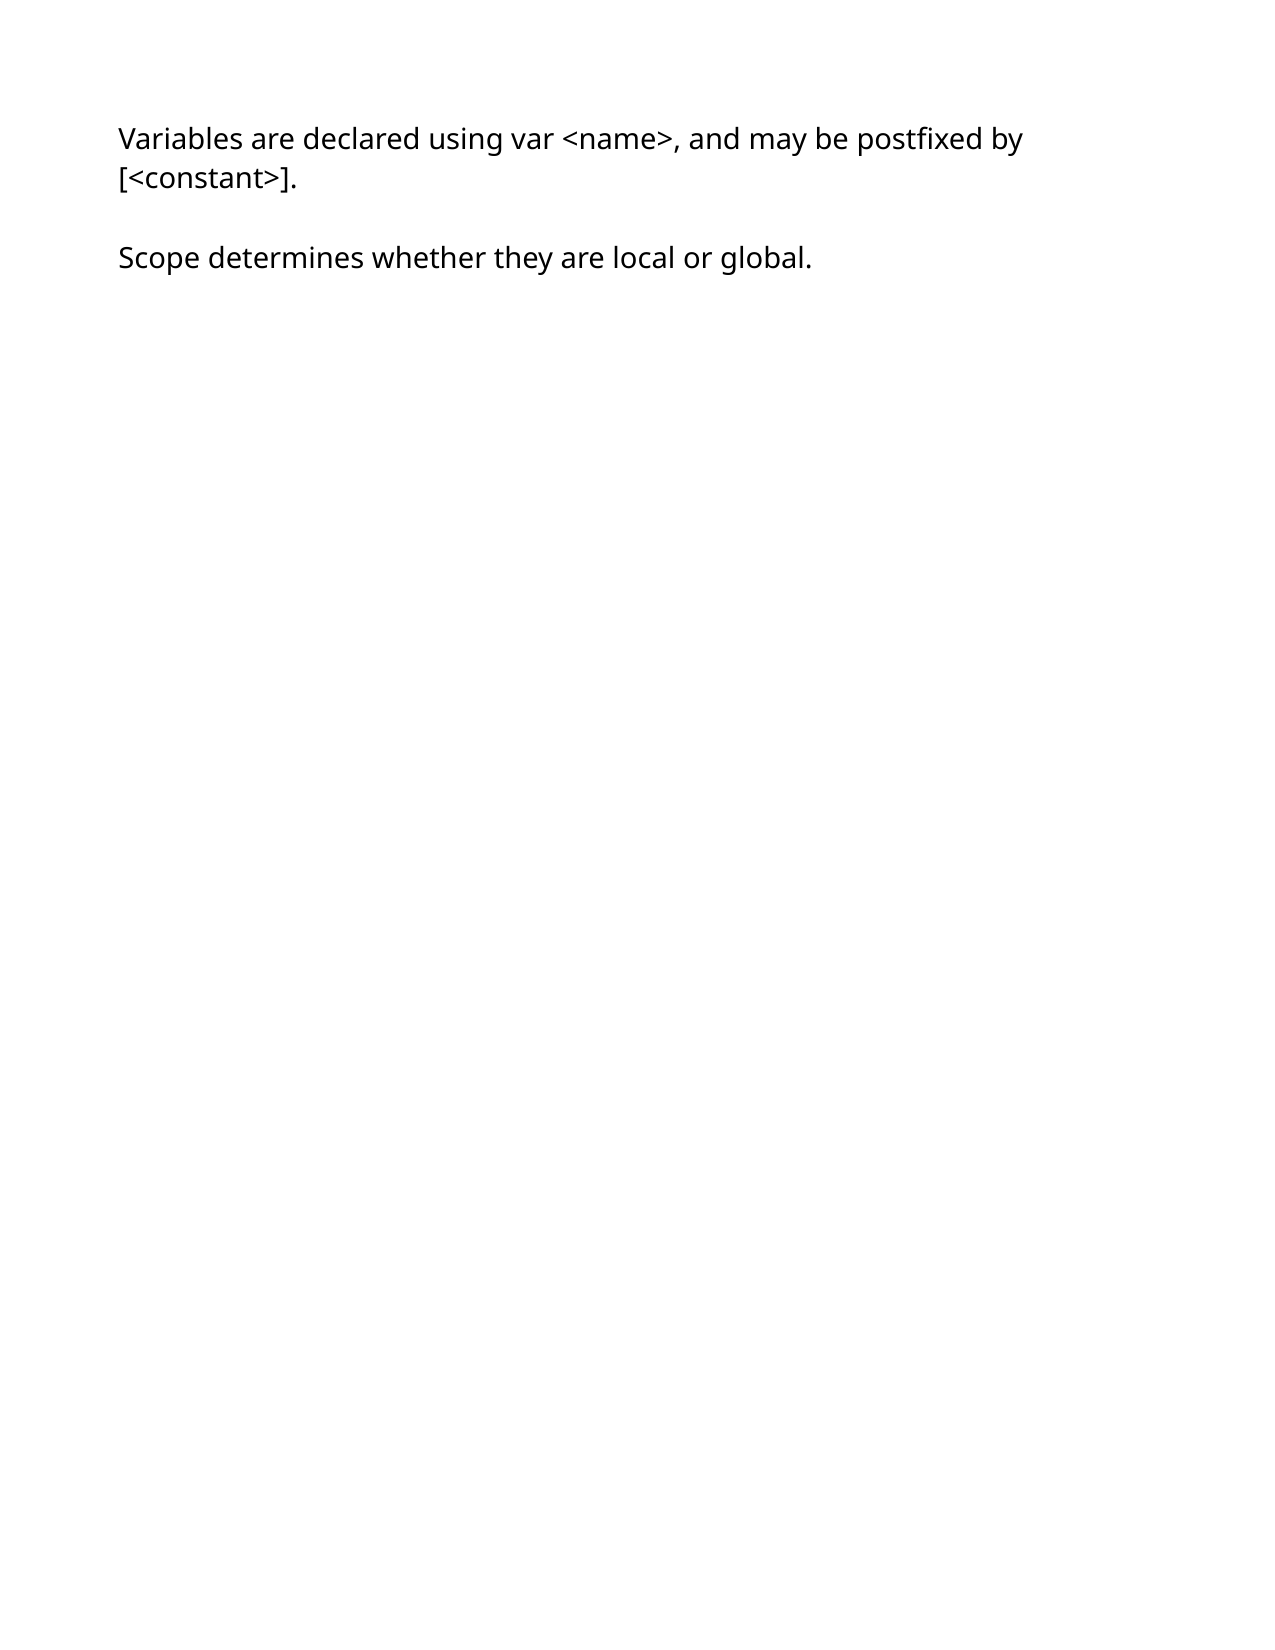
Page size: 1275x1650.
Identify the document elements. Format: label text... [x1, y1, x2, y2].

text Variables are declared using var <name>, and may be postfixed by [<constant>]. [118, 118, 1157, 197]
text Scope determines whether they are local or global. [118, 237, 1157, 277]
